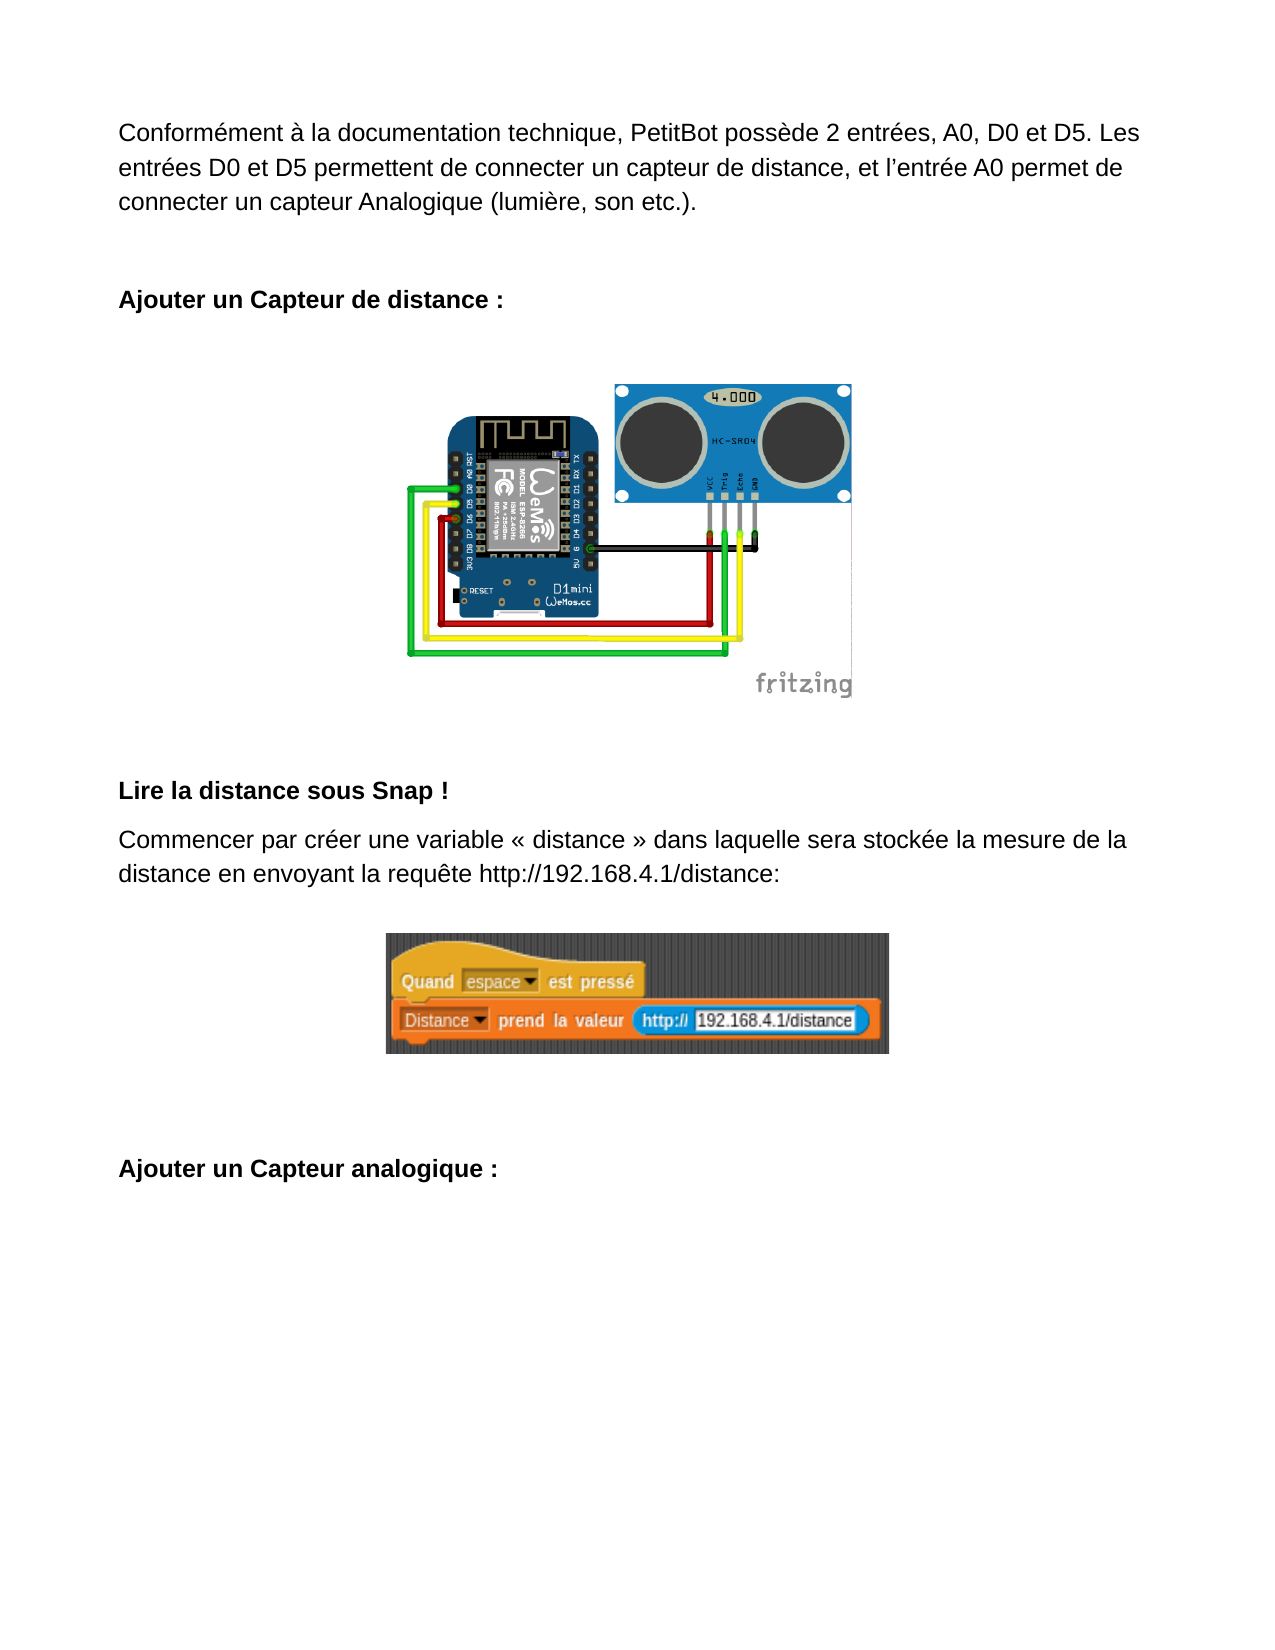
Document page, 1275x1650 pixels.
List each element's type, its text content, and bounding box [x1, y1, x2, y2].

picture [385, 933, 890, 1054]
text Conformément à la documentation technique, PetitBot possède 2 entrées, A0, D0 et D5. Les entrées D0 et D5 permettent de connecter un capteur de distance, et l’entrée A0 permet de connecter un capteur Analogique (lumière, son etc.). [118, 118, 1157, 216]
text Commencer par créer une variable « distance » dans laquelle sera stockée la mesure de la distance en envoyant la requête http://192.168.4.1/distance: [118, 825, 1157, 888]
text Ajouter un Capteur analogique : [118, 1154, 1157, 1182]
text Ajouter un Capteur de distance : [118, 285, 1157, 314]
picture [404, 384, 853, 698]
text Lire la distance sous Snap ! [118, 776, 1157, 804]
